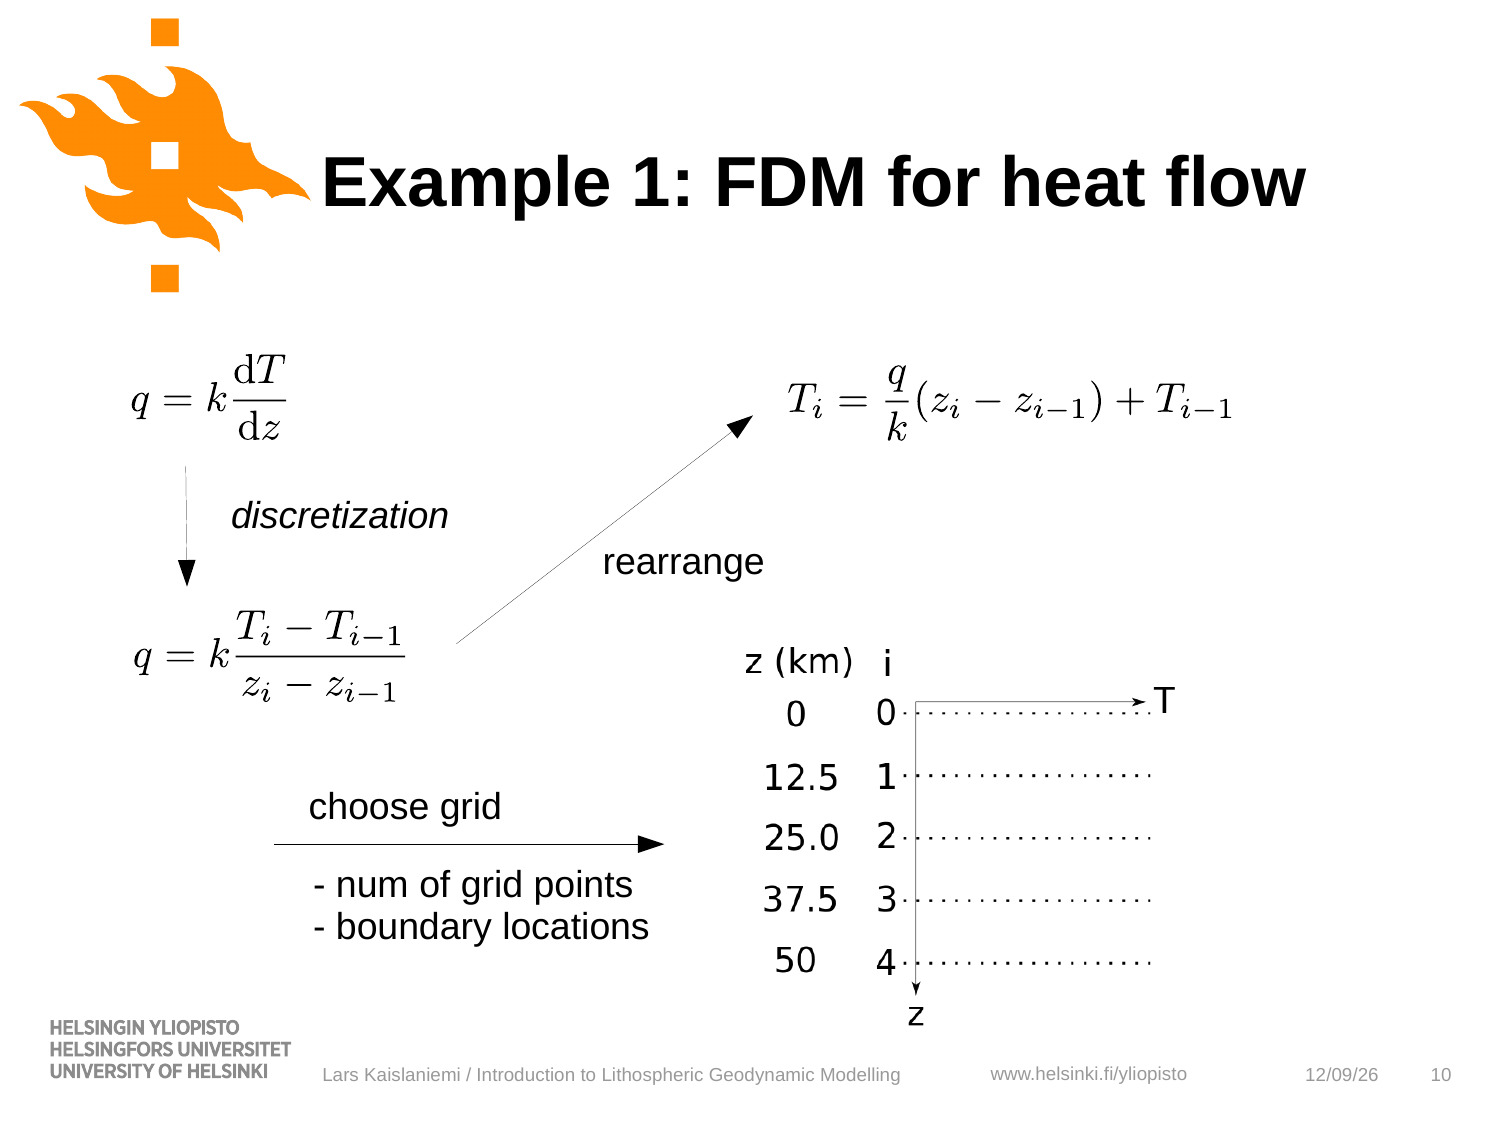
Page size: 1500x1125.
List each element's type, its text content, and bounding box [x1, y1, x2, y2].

picture [0, 0, 337, 318]
text_box - num of grid points - boundary locations [287, 856, 665, 956]
text_box choose grid [293, 778, 517, 836]
title Example 1: FDM for heat flow [321, 87, 1447, 276]
text_box [132, 610, 406, 706]
text_box rearrange [587, 533, 780, 591]
text_box [130, 353, 287, 440]
picture [32, 1001, 309, 1096]
text_box discretization [216, 487, 465, 544]
text_box [787, 365, 1234, 441]
picture [746, 647, 1175, 1026]
